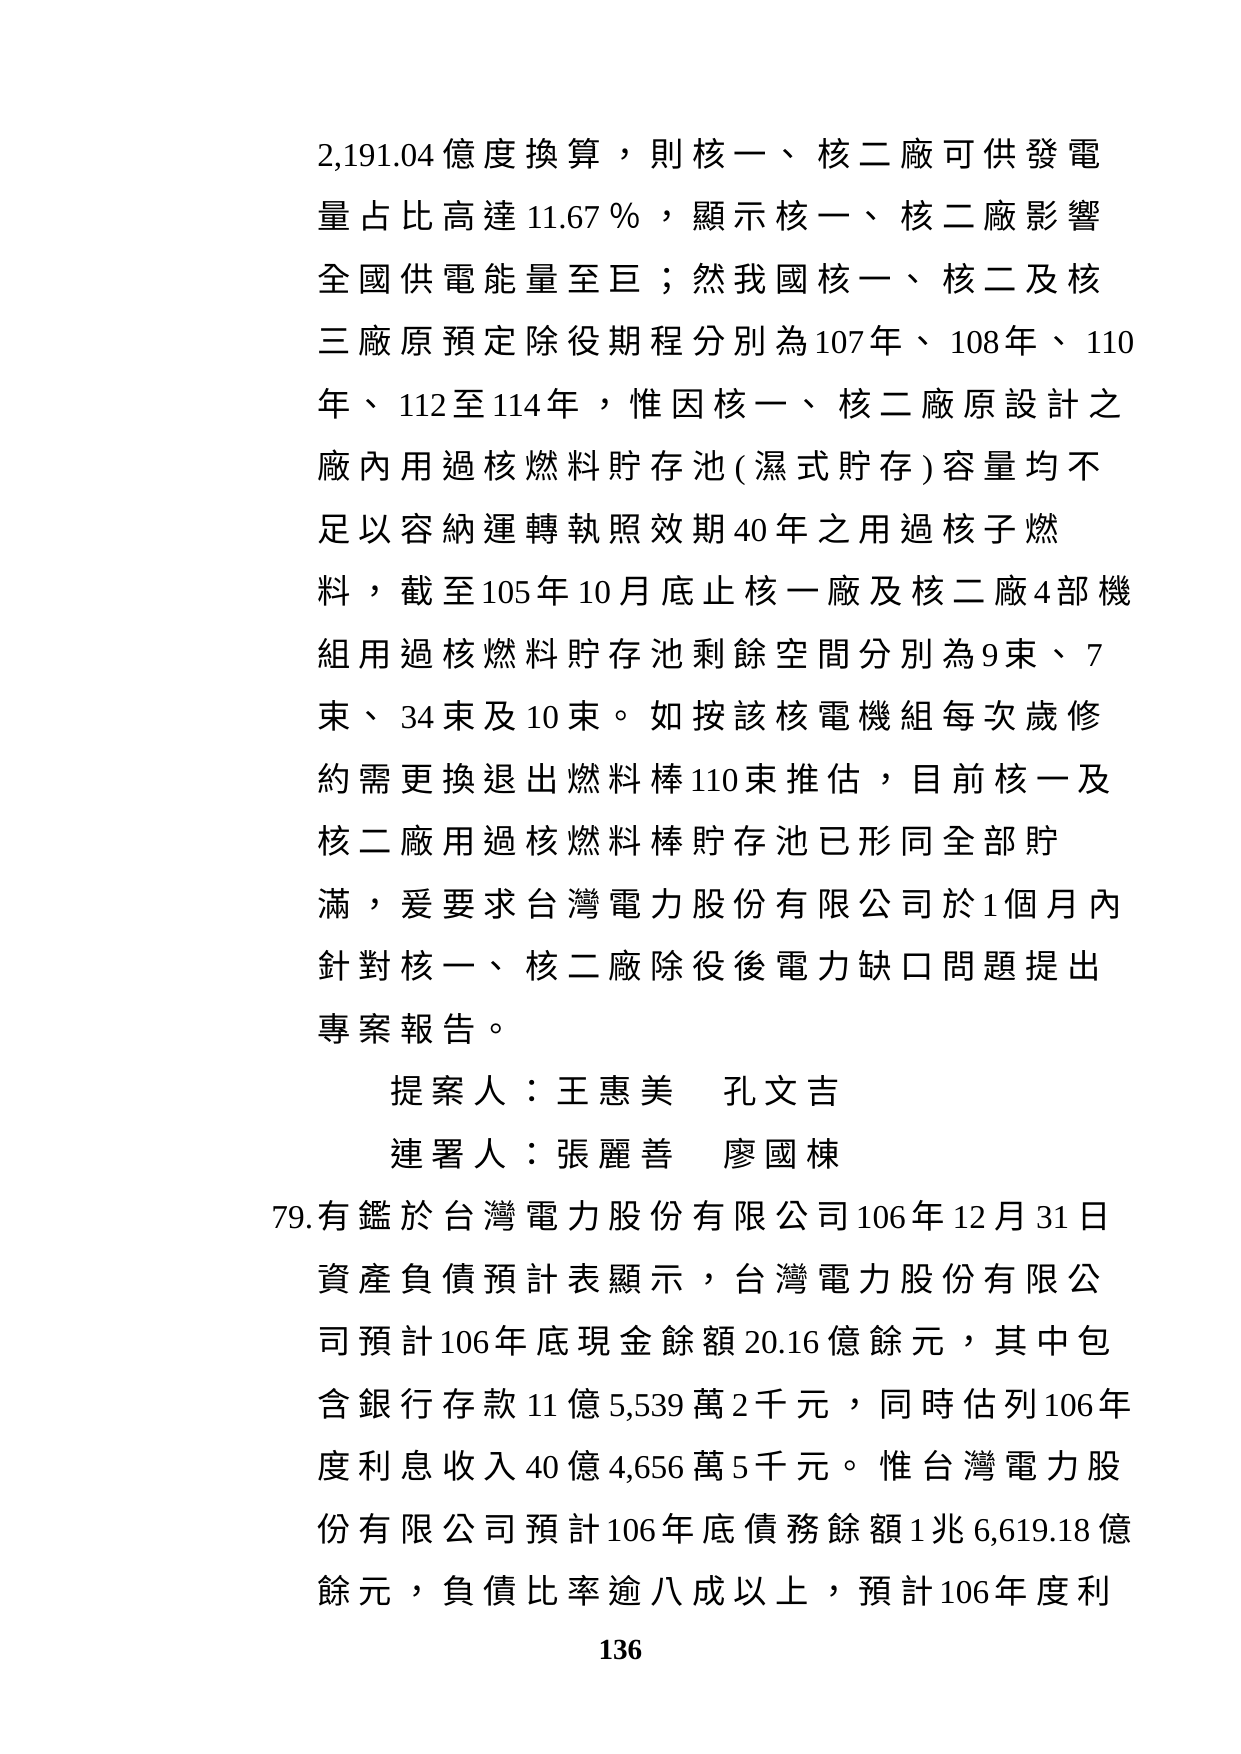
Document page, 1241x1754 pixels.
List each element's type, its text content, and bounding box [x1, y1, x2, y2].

list 有鑑於台灣電力股份有限公司106年12月31日資產負債預計表顯示，台灣電力股份有限公司預計106年底現金餘額20.16億餘元，其中包含銀行存款11億5,539萬2千元，同時估列106年度利息收入40億4,656萬5千元。惟台灣電力股份有限公司預計106年底債務餘額1兆6,619.18億餘元，負債比率逾八成以上，預計106年度利 [267, 1173, 1136, 1610]
text 連署人：張麗善 廖國棟 [381, 1110, 1136, 1173]
text 提案人：王惠美 孔文吉 [381, 1048, 1136, 1110]
list 2,191.04億度換算，則核一、核二廠可供發電量占比高達11.67％，顯示核一、核二廠影響全國供電能量至巨；然我國核一、核二及核三廠原預定除役期程分別為107年、108年、110年、112至114年，惟因核一、核二廠原設計之廠內用過核燃料貯存池(濕式貯存)容量均不足以容納運轉執照效期40年之用過核子燃料，截至105年10月底止核一廠及核二廠4部機組用過核燃料貯存池剩餘空間分別為9束、7束、34束及10束。如按該核電機組每次歲修約需更換退出燃料棒110束推估，目前核一及核二廠用過核燃料棒貯存池已形同全部貯滿，爰要求台灣電力股份有限公司於1個月內針對核一、核二廠除役後電力缺口問題提出專案報告。 [267, 110, 1136, 1048]
